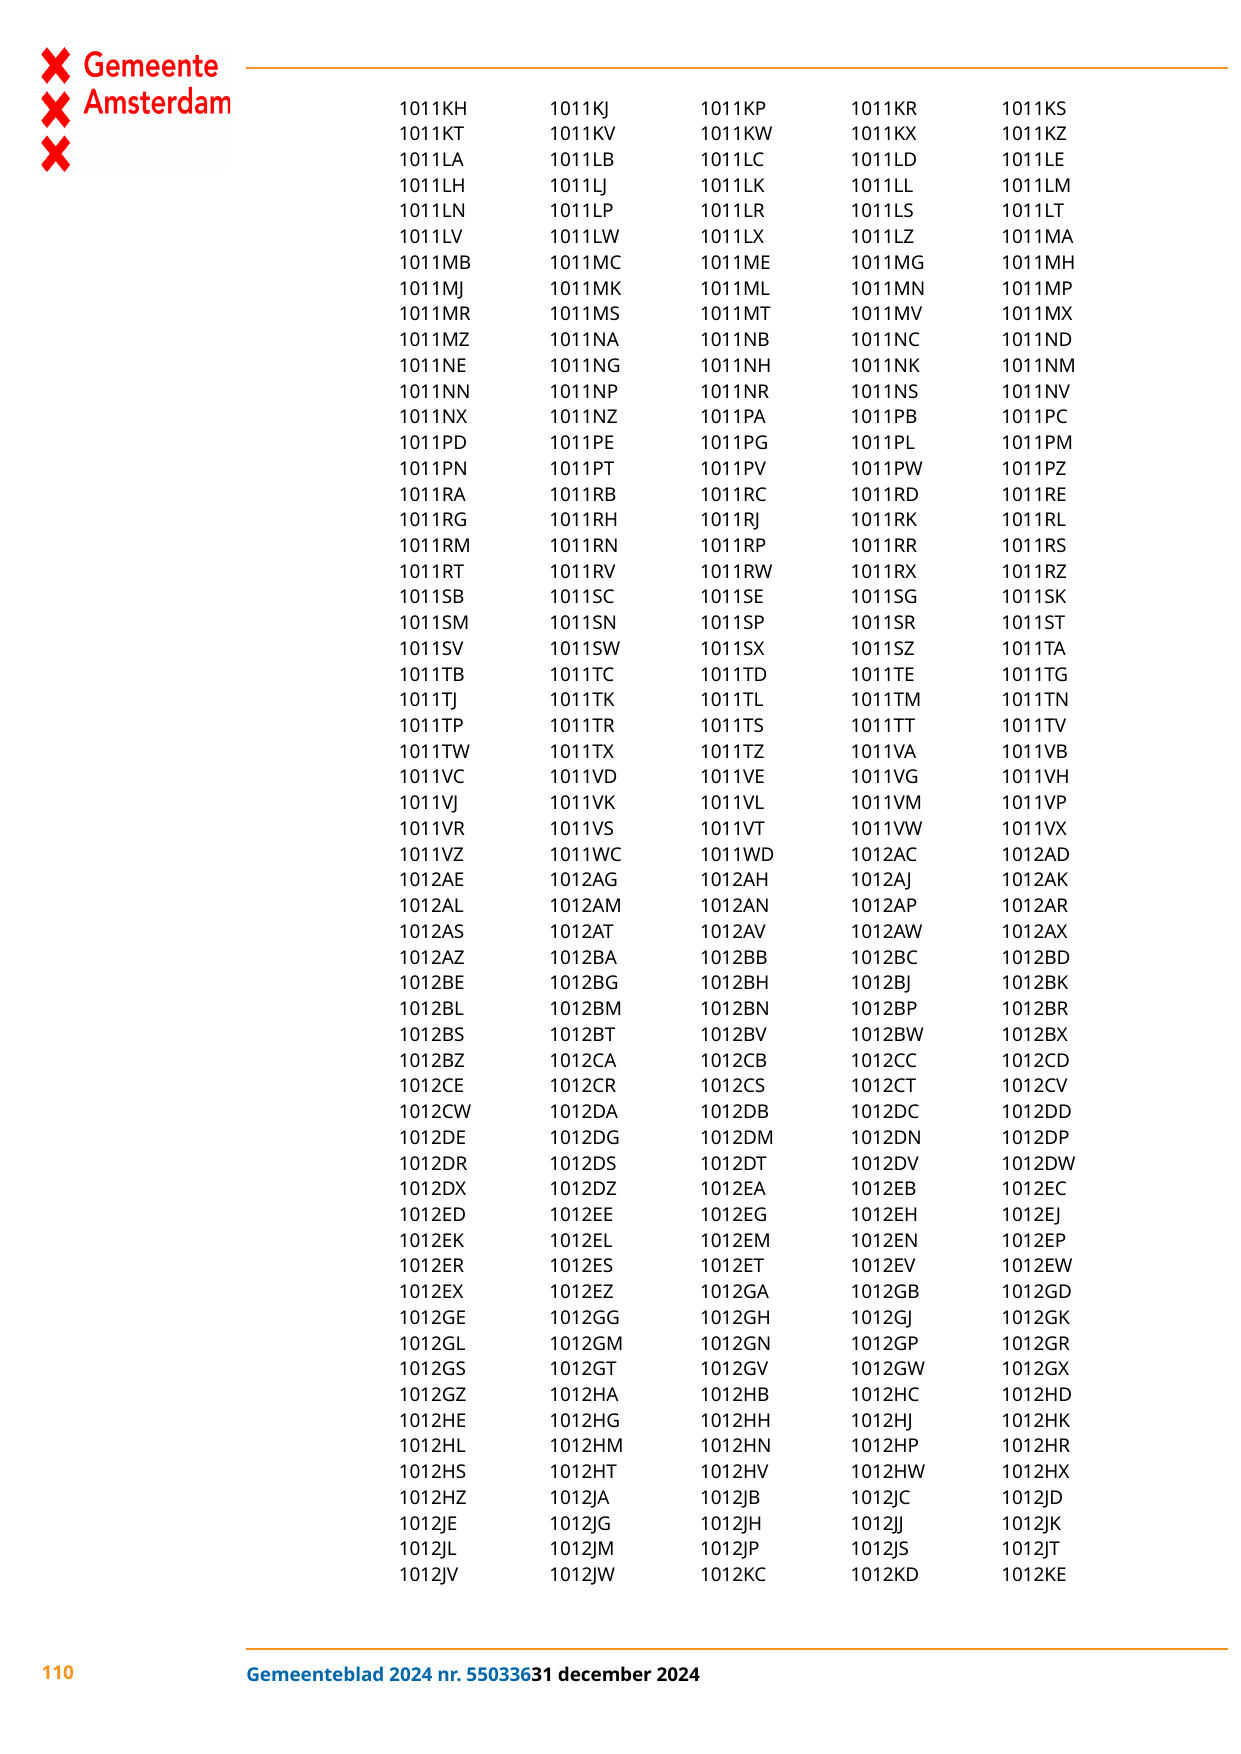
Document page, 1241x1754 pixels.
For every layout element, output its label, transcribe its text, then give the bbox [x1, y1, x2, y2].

table_cell 1011PN [399, 455, 549, 481]
table_cell 1012DD [1001, 1098, 1152, 1124]
table_cell 1011MJ [399, 275, 549, 301]
table_cell 1012BJ [850, 970, 1001, 995]
table_cell 1011MR [399, 301, 549, 326]
table_cell 1011TM [850, 687, 1001, 712]
table_cell [248, 918, 398, 944]
table_cell 1012GN [700, 1330, 850, 1356]
table_cell [248, 249, 398, 275]
table_cell 1012JS [850, 1536, 1001, 1561]
table_cell [248, 1073, 398, 1098]
table_cell 1011RJ [700, 506, 850, 532]
table_cell 1012JE [399, 1510, 549, 1536]
table_cell 1012BK [1001, 970, 1152, 995]
table_cell 1012AZ [399, 944, 549, 969]
table_cell 1011RH [549, 506, 700, 532]
table_cell 1011NX [399, 404, 549, 429]
table_cell 1012JA [549, 1484, 700, 1510]
table_cell 1011MC [549, 249, 700, 275]
table_cell 1011NP [549, 378, 700, 403]
table_cell 1012DM [700, 1124, 850, 1150]
table_cell 1012CD [1001, 1047, 1152, 1072]
table_cell 1012GK [1001, 1304, 1152, 1330]
table_cell 1011RW [700, 558, 850, 584]
table_cell 1011VR [399, 815, 549, 841]
table_cell 1012AC [850, 841, 1001, 867]
table_cell 1012GL [399, 1330, 549, 1356]
table_cell 1012GG [549, 1304, 700, 1330]
table_cell 1011VS [549, 815, 700, 841]
table_cell 1012HW [850, 1459, 1001, 1484]
table_cell 1011RE [1001, 481, 1152, 506]
table_cell [248, 1304, 398, 1330]
table_cell 1011RN [549, 532, 700, 558]
table_cell 1012HZ [399, 1484, 549, 1510]
table_cell 1011NH [700, 352, 850, 378]
table_cell 1011RC [700, 481, 850, 506]
table_cell 1012AM [549, 893, 700, 918]
table_cell 1011SV [399, 635, 549, 661]
table_cell [248, 1150, 398, 1175]
table_cell 1012JB [700, 1484, 850, 1510]
table_cell 1012KC [700, 1561, 850, 1587]
table_cell 1012DC [850, 1098, 1001, 1124]
table_cell 1012DE [399, 1124, 549, 1150]
table_cell [248, 1047, 398, 1072]
table_cell 1012HJ [850, 1407, 1001, 1433]
table_cell 1011VG [850, 764, 1001, 789]
table_cell [248, 687, 398, 712]
table_cell 1012GM [549, 1330, 700, 1356]
table_cell 1011KX [850, 121, 1001, 146]
table_cell [248, 995, 398, 1021]
table_cell 1012HG [549, 1407, 700, 1433]
table_cell 1011TB [399, 661, 549, 687]
table_cell 1011VH [1001, 764, 1152, 789]
table_cell 1011PG [700, 429, 850, 455]
table_cell 1012AG [549, 867, 700, 892]
table_cell 1012AJ [850, 867, 1001, 892]
table_cell 1011KT [399, 121, 549, 146]
table_cell 1012DX [399, 1175, 549, 1201]
table_cell 1012AS [399, 918, 549, 944]
table_cell 1012ET [700, 1253, 850, 1278]
table_cell 1011VP [1001, 790, 1152, 815]
table_cell 1011LE [1001, 146, 1152, 172]
table_cell 1011KR [850, 95, 1001, 121]
table_cell 1012GE [399, 1304, 549, 1330]
table_cell 1012ES [549, 1253, 700, 1278]
table_cell 1012JL [399, 1536, 549, 1561]
table_cell 1012HK [1001, 1407, 1152, 1433]
table_cell 1011PT [549, 455, 700, 481]
table_cell [248, 1124, 398, 1150]
table_cell 1012AE [399, 867, 549, 892]
table_cell 1012EE [549, 1201, 700, 1227]
table_cell 1011SG [850, 584, 1001, 609]
table_cell 1012AD [1001, 841, 1152, 867]
table_cell 1011TC [549, 661, 700, 687]
table_cell 1012EH [850, 1201, 1001, 1227]
table_cell 1012DV [850, 1150, 1001, 1175]
table_cell 1011ME [700, 249, 850, 275]
table_cell 1012GA [700, 1278, 850, 1304]
table_cell 1011TZ [700, 738, 850, 764]
table_cell 1011RM [399, 532, 549, 558]
table_cell 1012CS [700, 1073, 850, 1098]
table_cell 1011KZ [1001, 121, 1152, 146]
table_cell 1011MT [700, 301, 850, 326]
table_cell 1012HL [399, 1433, 549, 1458]
table_cell 1011NR [700, 378, 850, 403]
table_cell 1012KD [850, 1561, 1001, 1587]
table_cell 1012HM [549, 1433, 700, 1458]
table_cell [248, 198, 398, 223]
table_cell 1012ED [399, 1201, 549, 1227]
table_cell 1011VT [700, 815, 850, 841]
table_cell [248, 944, 398, 969]
table_cell 1012AN [700, 893, 850, 918]
table_cell 1012HP [850, 1433, 1001, 1458]
table_cell 1012EP [1001, 1227, 1152, 1253]
table_cell [248, 893, 398, 918]
table_cell 1012JG [549, 1510, 700, 1536]
table_cell [248, 455, 398, 481]
table_cell [248, 815, 398, 841]
table_cell 1012BG [549, 970, 700, 995]
table_cell [248, 1356, 398, 1381]
table_cell 1012HB [700, 1381, 850, 1407]
table_cell 1011TA [1001, 635, 1152, 661]
table_cell 1012BT [549, 1021, 700, 1047]
table_cell 1011SX [700, 635, 850, 661]
table_cell 1012BP [850, 995, 1001, 1021]
table_cell 1011TL [700, 687, 850, 712]
table_cell 1012EK [399, 1227, 549, 1253]
table_cell 1011MZ [399, 326, 549, 352]
table_cell 1012EJ [1001, 1201, 1152, 1227]
table_cell 1012BL [399, 995, 549, 1021]
table_cell 1011SW [549, 635, 700, 661]
table_cell [248, 1021, 398, 1047]
table_cell 1011RA [399, 481, 549, 506]
table_cell 1011RK [850, 506, 1001, 532]
table_cell 1012HN [700, 1433, 850, 1458]
table_cell 1011RR [850, 532, 1001, 558]
table_cell [248, 764, 398, 789]
table_cell 1012DZ [549, 1175, 700, 1201]
table_cell [248, 1433, 398, 1458]
table_cell 1012JJ [850, 1510, 1001, 1536]
table_cell 1011NE [399, 352, 549, 378]
table_cell [248, 224, 398, 249]
table_cell [248, 1278, 398, 1304]
table_cell 1011PD [399, 429, 549, 455]
table_cell 1012EA [700, 1175, 850, 1201]
table_cell 1011LV [399, 224, 549, 249]
table_cell [248, 738, 398, 764]
table_cell 1012DT [700, 1150, 850, 1175]
table_cell 1011KH [399, 95, 549, 121]
table_cell [248, 790, 398, 815]
table_cell 1011VM [850, 790, 1001, 815]
table_cell 1012JV [399, 1561, 549, 1587]
table_cell [248, 352, 398, 378]
table_cell 1011LC [700, 146, 850, 172]
table_cell 1012DP [1001, 1124, 1152, 1150]
table_cell 1011MS [549, 301, 700, 326]
table_cell 1012HT [549, 1459, 700, 1484]
table_cell 1012JW [549, 1561, 700, 1587]
table_cell 1011PW [850, 455, 1001, 481]
table_cell 1011SK [1001, 584, 1152, 609]
table_cell 1011KS [1001, 95, 1152, 121]
table_cell 1011RD [850, 481, 1001, 506]
table_cell 1011LL [850, 172, 1001, 198]
table_cell [248, 867, 398, 892]
table_cell 1011TS [700, 712, 850, 738]
table_cell 1012EN [850, 1227, 1001, 1253]
table_cell 1011MP [1001, 275, 1152, 301]
table_cell [248, 712, 398, 738]
table_cell 1012DR [399, 1150, 549, 1175]
table_cell [248, 1227, 398, 1253]
table_cell 1011MK [549, 275, 700, 301]
table_cell 1011LT [1001, 198, 1152, 223]
table_cell 1011KJ [549, 95, 700, 121]
table_cell 1011VZ [399, 841, 549, 867]
table_cell 1011TD [700, 661, 850, 687]
table_cell 1012AR [1001, 893, 1152, 918]
table_cell 1011TT [850, 712, 1001, 738]
table_cell 1012HS [399, 1459, 549, 1484]
table_cell 1011MB [399, 249, 549, 275]
table_cell [248, 1201, 398, 1227]
table_cell 1012CT [850, 1073, 1001, 1098]
table_cell [248, 584, 398, 609]
table_cell 1011PM [1001, 429, 1152, 455]
table_cell 1011LZ [850, 224, 1001, 249]
table_cell 1011KW [700, 121, 850, 146]
table_cell 1012CW [399, 1098, 549, 1124]
table_cell 1012GD [1001, 1278, 1152, 1304]
table_cell 1012BZ [399, 1047, 549, 1072]
table_cell 1012EW [1001, 1253, 1152, 1278]
table_cell 1012JT [1001, 1536, 1152, 1561]
table_cell 1011PC [1001, 404, 1152, 429]
table_cell 1011RZ [1001, 558, 1152, 584]
table_cell 1011LD [850, 146, 1001, 172]
table_cell 1011SM [399, 609, 549, 635]
table_cell 1011RP [700, 532, 850, 558]
table_cell 1012GB [850, 1278, 1001, 1304]
table_cell 1011LR [700, 198, 850, 223]
table_cell [248, 1175, 398, 1201]
table_cell [248, 481, 398, 506]
table_cell 1012JP [700, 1536, 850, 1561]
table_cell 1011NK [850, 352, 1001, 378]
table_cell [248, 378, 398, 403]
table_cell 1011VC [399, 764, 549, 789]
table_cell [248, 1381, 398, 1407]
table_cell 1011MX [1001, 301, 1152, 326]
table_cell [248, 1484, 398, 1510]
table_cell [248, 635, 398, 661]
table_cell 1012DB [700, 1098, 850, 1124]
table_cell 1011LM [1001, 172, 1152, 198]
table_cell 1011MN [850, 275, 1001, 301]
table_cell 1011RG [399, 506, 549, 532]
table_cell 1012CC [850, 1047, 1001, 1072]
table_cell 1012DN [850, 1124, 1001, 1150]
table_cell 1012BD [1001, 944, 1152, 969]
table_cell [248, 506, 398, 532]
table_cell 1012BS [399, 1021, 549, 1047]
table_cell 1011TP [399, 712, 549, 738]
table_cell 1011RL [1001, 506, 1152, 532]
table_cell 1011ST [1001, 609, 1152, 635]
table_cell 1011TE [850, 661, 1001, 687]
table_cell 1011VX [1001, 815, 1152, 841]
table_cell 1012HC [850, 1381, 1001, 1407]
table_cell 1011SC [549, 584, 700, 609]
table_cell [248, 609, 398, 635]
table_cell 1012DW [1001, 1150, 1152, 1175]
table_cell 1011RX [850, 558, 1001, 584]
table_cell [248, 1510, 398, 1536]
table_cell 1012AW [850, 918, 1001, 944]
table_cell 1011NM [1001, 352, 1152, 378]
table_cell 1012HH [700, 1407, 850, 1433]
table_cell 1012BB [700, 944, 850, 969]
table_cell 1011LN [399, 198, 549, 223]
table_cell 1012BE [399, 970, 549, 995]
table_cell 1011TR [549, 712, 700, 738]
table_cell [248, 661, 398, 687]
table_cell 1011SE [700, 584, 850, 609]
table_cell [248, 1407, 398, 1433]
table_cell 1011NV [1001, 378, 1152, 403]
table_cell 1011NC [850, 326, 1001, 352]
table_cell 1012BR [1001, 995, 1152, 1021]
table_cell [248, 1330, 398, 1356]
table_cell 1011WC [549, 841, 700, 867]
table_cell 1012HR [1001, 1433, 1152, 1458]
table_cell 1012EV [850, 1253, 1001, 1278]
table_cell 1012AT [549, 918, 700, 944]
table_cell 1012KE [1001, 1561, 1152, 1587]
table_cell 1012JK [1001, 1510, 1152, 1536]
table_cell 1011TG [1001, 661, 1152, 687]
table_cell 1012CV [1001, 1073, 1152, 1098]
table_cell 1011PB [850, 404, 1001, 429]
table_cell [248, 146, 398, 172]
table_cell 1011NG [549, 352, 700, 378]
table_cell 1011TK [549, 687, 700, 712]
table_cell [248, 121, 398, 146]
table_cell [248, 970, 398, 995]
table_cell [248, 1098, 398, 1124]
table_cell 1012AP [850, 893, 1001, 918]
table_cell 1011NA [549, 326, 700, 352]
picture [41, 47, 231, 172]
table_cell 1011RB [549, 481, 700, 506]
table_cell 1012ER [399, 1253, 549, 1278]
table_cell 1011NS [850, 378, 1001, 403]
table_cell 1012GR [1001, 1330, 1152, 1356]
table_cell 1012EZ [549, 1278, 700, 1304]
table_cell [248, 404, 398, 429]
table_cell 1012HE [399, 1407, 549, 1433]
table_cell [248, 1253, 398, 1278]
table_cell 1012BH [700, 970, 850, 995]
table_cell 1012GZ [399, 1381, 549, 1407]
table_cell 1011LS [850, 198, 1001, 223]
table_cell 1012HD [1001, 1381, 1152, 1407]
table_cell 1011PA [700, 404, 850, 429]
table_cell 1011KP [700, 95, 850, 121]
table_cell 1011SR [850, 609, 1001, 635]
table_cell 1012DA [549, 1098, 700, 1124]
table_cell 1012GJ [850, 1304, 1001, 1330]
table_cell 1012CB [700, 1047, 850, 1072]
table_cell 1012HV [700, 1459, 850, 1484]
table_cell 1012HX [1001, 1459, 1152, 1484]
table_cell 1012EL [549, 1227, 700, 1253]
table_cell 1012AK [1001, 867, 1152, 892]
table_cell 1012GW [850, 1356, 1001, 1381]
table_cell 1012CE [399, 1073, 549, 1098]
table_cell 1012BX [1001, 1021, 1152, 1047]
table_cell 1011TJ [399, 687, 549, 712]
table_cell 1012BW [850, 1021, 1001, 1047]
table_cell 1011VK [549, 790, 700, 815]
table_cell 1011RS [1001, 532, 1152, 558]
table_cell [248, 532, 398, 558]
table_cell [248, 558, 398, 584]
table_cell 1012BC [850, 944, 1001, 969]
table_cell 1011WD [700, 841, 850, 867]
table_cell 1011LJ [549, 172, 700, 198]
table_cell 1012GV [700, 1356, 850, 1381]
table_cell 1012JC [850, 1484, 1001, 1510]
table_cell 1012AH [700, 867, 850, 892]
table_cell 1012EX [399, 1278, 549, 1304]
table_cell 1011MV [850, 301, 1001, 326]
table_cell 1012BM [549, 995, 700, 1021]
table_cell 1011LX [700, 224, 850, 249]
table_cell 1012DG [549, 1124, 700, 1150]
table_cell 1011NN [399, 378, 549, 403]
table_cell 1012BN [700, 995, 850, 1021]
table_cell 1012GH [700, 1304, 850, 1330]
table_cell 1012CA [549, 1047, 700, 1072]
table_cell 1011VE [700, 764, 850, 789]
table_cell 1011SZ [850, 635, 1001, 661]
table_cell 1012GX [1001, 1356, 1152, 1381]
table_cell 1012AV [700, 918, 850, 944]
table_cell 1012JM [549, 1536, 700, 1561]
table_cell 1012HA [549, 1381, 700, 1407]
table_cell 1011LP [549, 198, 700, 223]
table_cell 1011RT [399, 558, 549, 584]
table_cell 1011LK [700, 172, 850, 198]
table_cell 1011LH [399, 172, 549, 198]
table_cell 1011LB [549, 146, 700, 172]
table_cell [248, 1536, 398, 1561]
table_cell [248, 326, 398, 352]
table_cell 1012DS [549, 1150, 700, 1175]
table_cell 1011KV [549, 121, 700, 146]
table_cell 1011SN [549, 609, 700, 635]
table_cell 1011TV [1001, 712, 1152, 738]
table_cell 1011MA [1001, 224, 1152, 249]
table_cell [248, 841, 398, 867]
table_cell 1012EC [1001, 1175, 1152, 1201]
table_cell 1011PL [850, 429, 1001, 455]
table_cell 1011ML [700, 275, 850, 301]
table_cell 1012AL [399, 893, 549, 918]
table_cell 1011VB [1001, 738, 1152, 764]
table_cell 1011MH [1001, 249, 1152, 275]
table_cell [248, 1459, 398, 1484]
table_cell [248, 275, 398, 301]
table_cell 1012EB [850, 1175, 1001, 1201]
table_cell 1012BV [700, 1021, 850, 1047]
table_cell 1011PE [549, 429, 700, 455]
table_cell 1011SB [399, 584, 549, 609]
table_cell 1012JD [1001, 1484, 1152, 1510]
table_cell 1011SP [700, 609, 850, 635]
table_cell 1012CR [549, 1073, 700, 1098]
table_cell [248, 301, 398, 326]
table_cell 1011TX [549, 738, 700, 764]
table_cell 1011NB [700, 326, 850, 352]
table_cell 1011PZ [1001, 455, 1152, 481]
table_cell 1011NZ [549, 404, 700, 429]
table_cell 1011MG [850, 249, 1001, 275]
table_cell 1011LW [549, 224, 700, 249]
table_cell 1011RV [549, 558, 700, 584]
table_cell 1012BA [549, 944, 700, 969]
table_cell 1012EM [700, 1227, 850, 1253]
table_cell 1011VW [850, 815, 1001, 841]
table_cell 1011VJ [399, 790, 549, 815]
table_cell 1012AX [1001, 918, 1152, 944]
table_cell 1011LA [399, 146, 549, 172]
table_cell [248, 95, 398, 121]
table_cell 1012GP [850, 1330, 1001, 1356]
table_cell 1011VD [549, 764, 700, 789]
table_cell 1011TW [399, 738, 549, 764]
table_cell 1012GS [399, 1356, 549, 1381]
table_cell 1012EG [700, 1201, 850, 1227]
table_cell 1011VA [850, 738, 1001, 764]
table_cell 1011PV [700, 455, 850, 481]
table_cell [248, 1561, 398, 1587]
table_cell 1011TN [1001, 687, 1152, 712]
table_cell 1012GT [549, 1356, 700, 1381]
table_cell 1011VL [700, 790, 850, 815]
table_cell [248, 429, 398, 455]
table_cell [248, 172, 398, 198]
table_cell 1011ND [1001, 326, 1152, 352]
table_cell 1012JH [700, 1510, 850, 1536]
